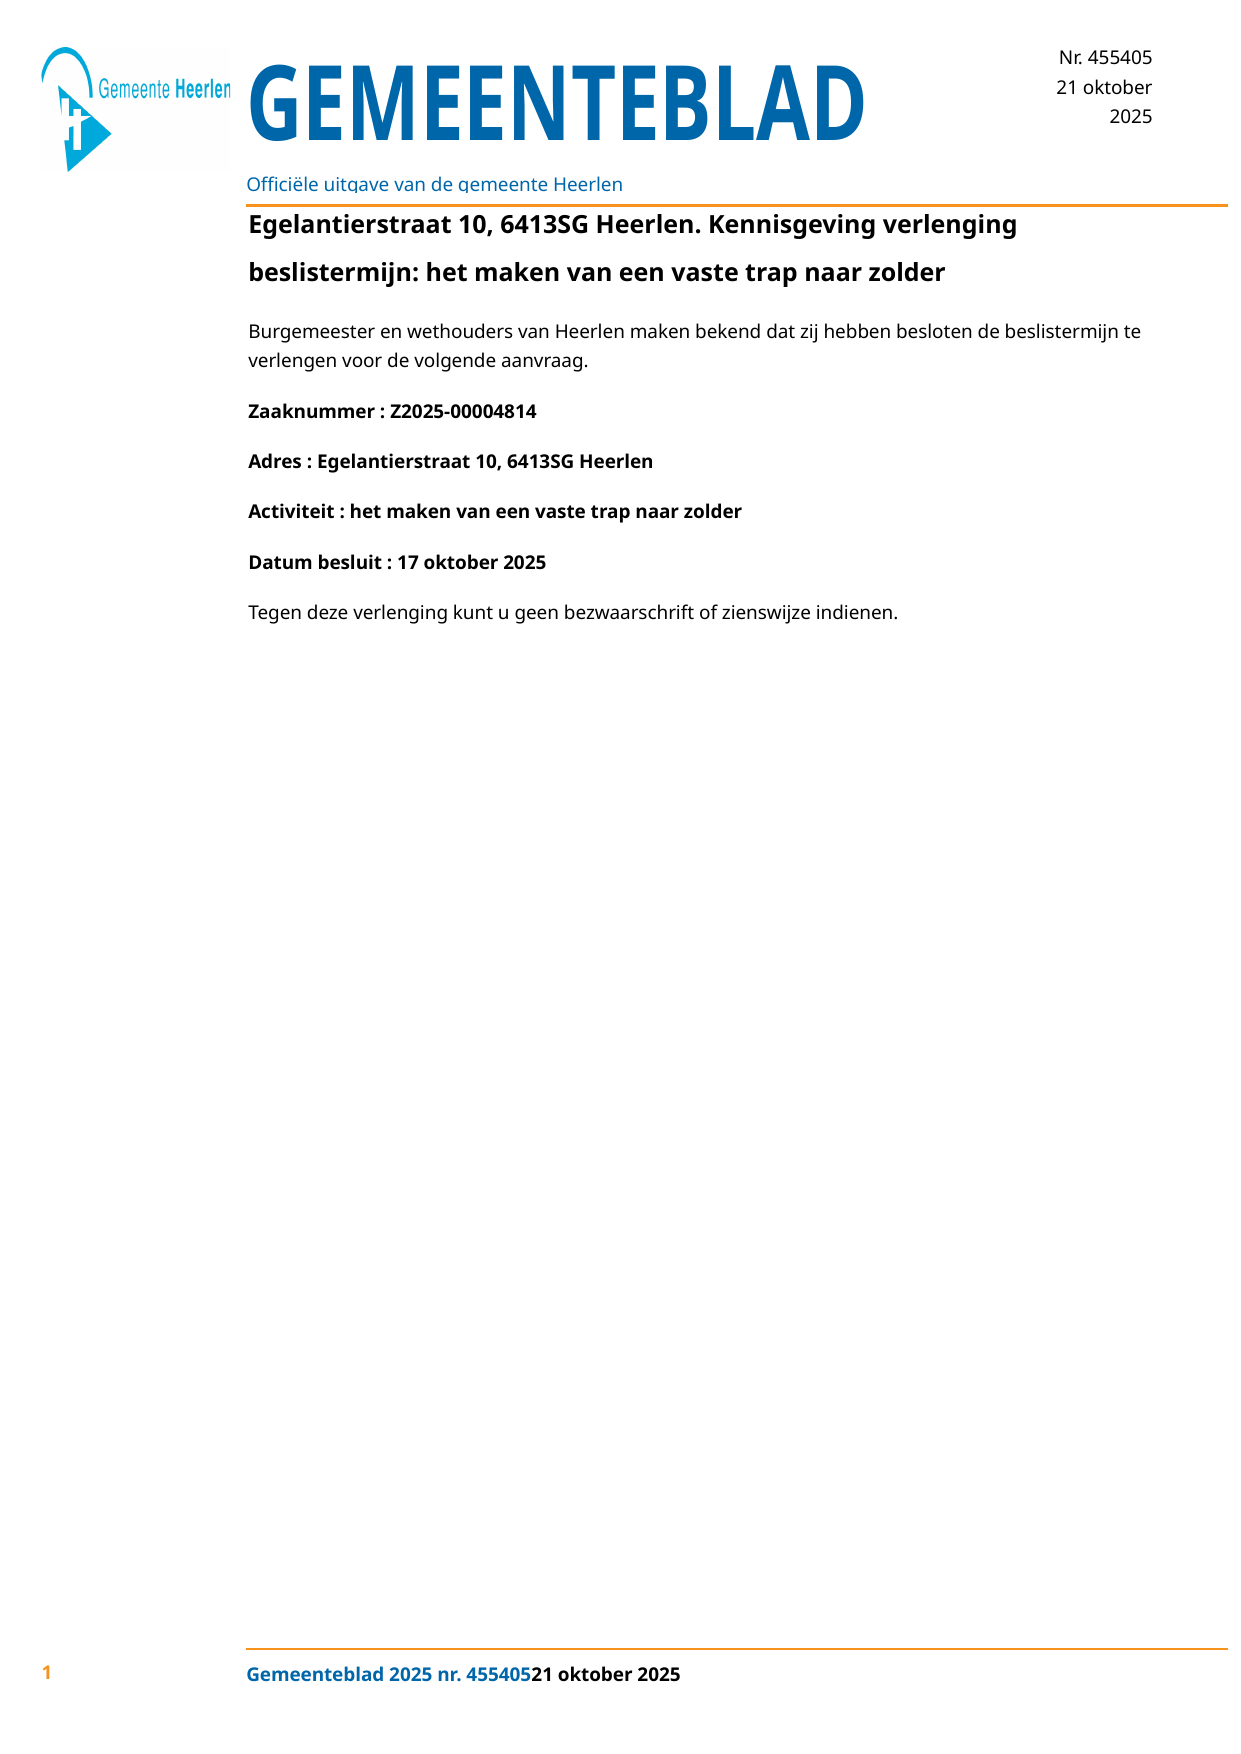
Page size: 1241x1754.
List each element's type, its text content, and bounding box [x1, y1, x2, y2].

text Datum besluit : 17 oktober 2025 [248, 549, 1152, 575]
text Egelantierstraat 10, 6413SG Heerlen. Kennisgeving verlenging beslistermijn: het maken van een vaste trap naar zolder [248, 207, 1152, 288]
text Burgemeester en wethouders van Heerlen maken bekend dat zij hebben besloten de beslistermijn te verlengen voor de volgende aanvraag. [248, 318, 1152, 373]
picture [41, 47, 59, 70]
text Tegen deze verlenging kunt u geen bezwaarschrift of zienswijze indienen. [248, 599, 1152, 625]
text Adres : Egelantierstraat 10, 6413SG Heerlen [248, 448, 1152, 474]
text Zaaknummer : Z2025-00004814 [248, 398, 1152, 424]
text Activiteit : het maken van een vaste trap naar zolder [248, 499, 1152, 524]
picture [41, 47, 231, 172]
